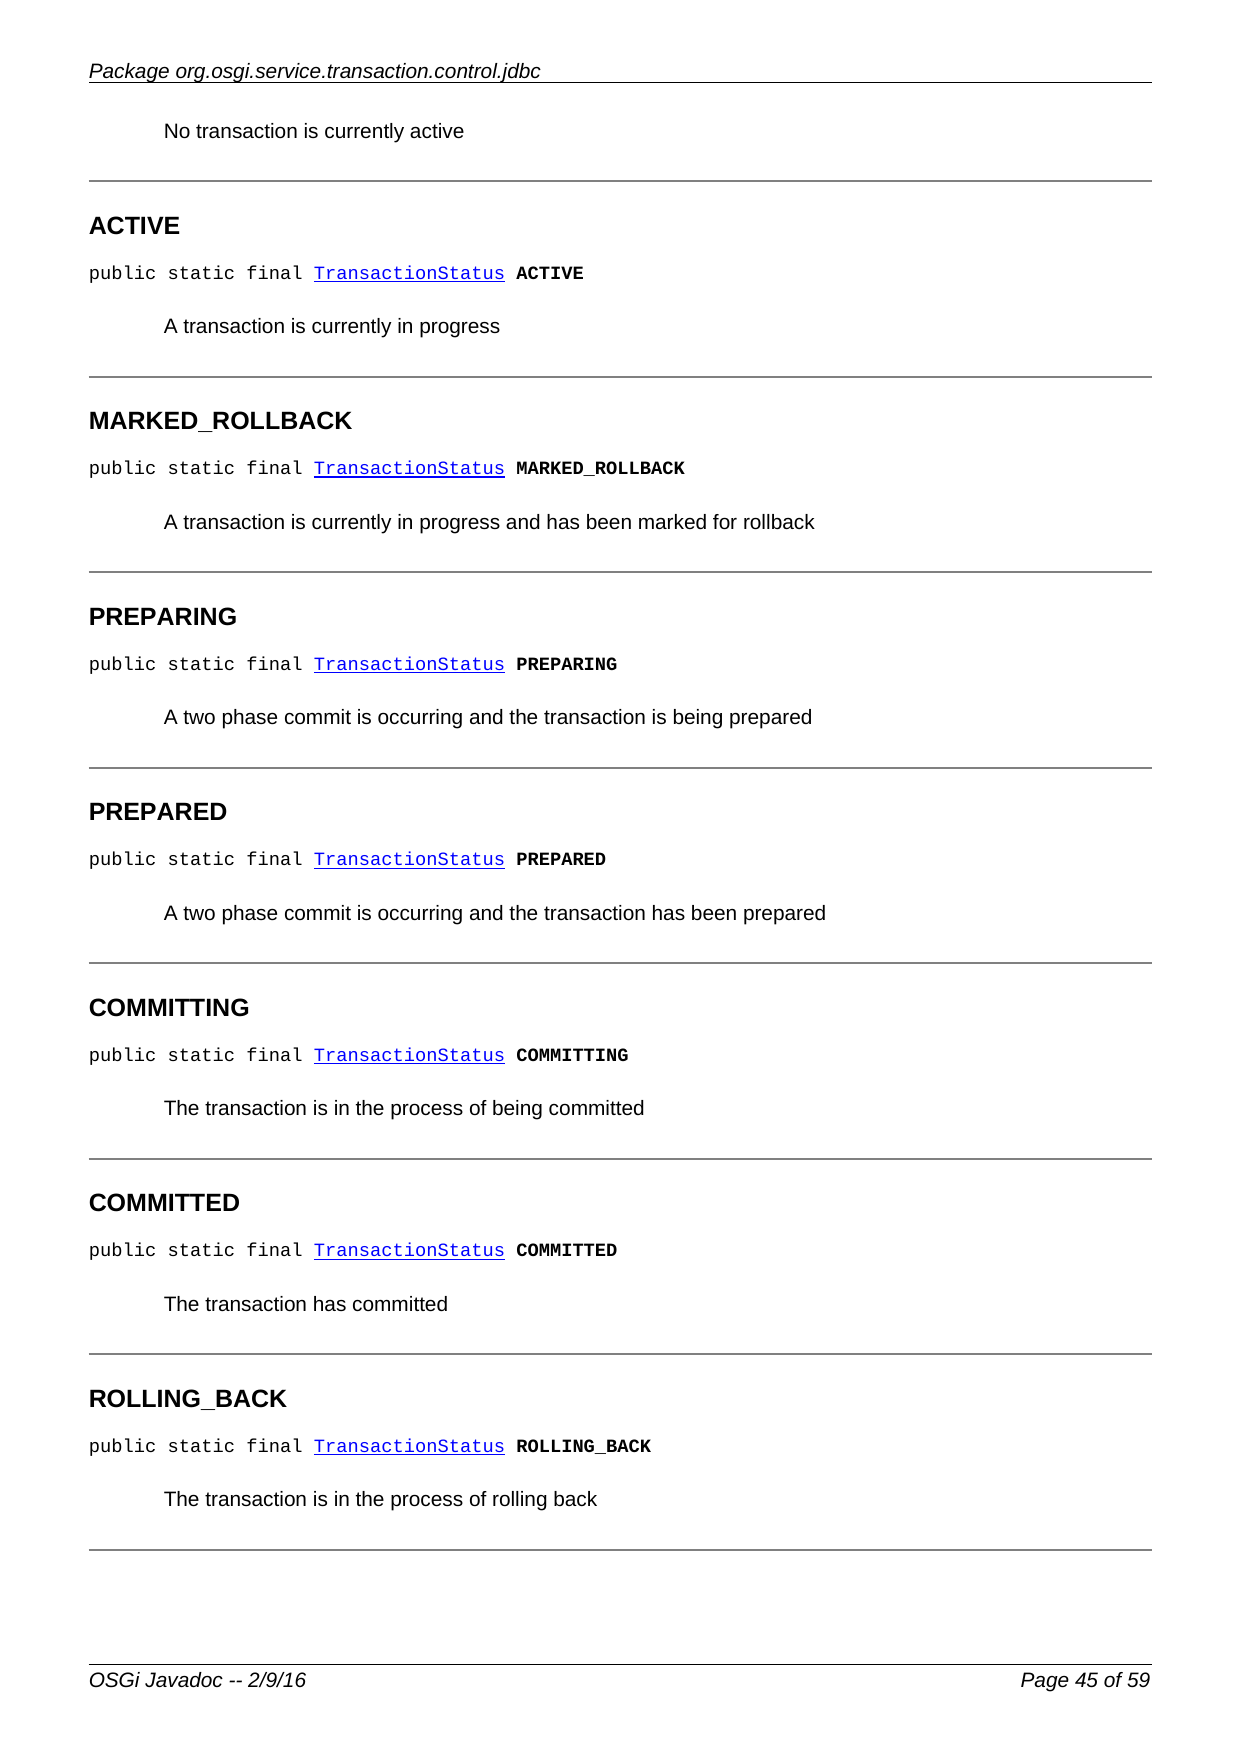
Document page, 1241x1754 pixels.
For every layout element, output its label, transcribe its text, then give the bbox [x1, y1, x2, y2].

subtitle COMMITTED [88, 1188, 1152, 1217]
text A transaction is currently in progress [163, 314, 1152, 338]
text A two phase commit is occurring and the transaction is being prepared [163, 705, 1152, 729]
subtitle COMMITTING [88, 993, 1152, 1021]
text The transaction has committed [163, 1292, 1152, 1316]
text No transaction is currently active [163, 118, 1152, 142]
text A transaction is currently in progress and has been marked for rollback [163, 509, 1152, 533]
text The transaction is in the process of rolling back [163, 1487, 1152, 1511]
text public static final TransactionStatus ROLLING_BACK [88, 1437, 1152, 1458]
subtitle ROLLING_BACK [88, 1384, 1152, 1412]
subtitle MARKED_ROLLBACK [88, 406, 1152, 435]
text public static final TransactionStatus ACTIVE [88, 263, 1152, 285]
text A two phase commit is occurring and the transaction has been prepared [163, 901, 1152, 924]
text The transaction is in the process of being committed [163, 1096, 1152, 1120]
text public static final TransactionStatus COMMITTED [88, 1241, 1152, 1262]
subtitle PREPARED [88, 797, 1152, 826]
subtitle PREPARING [88, 602, 1152, 630]
text public static final TransactionStatus PREPARING [88, 654, 1152, 676]
subtitle ACTIVE [88, 211, 1152, 239]
text public static final TransactionStatus COMMITTING [88, 1046, 1152, 1067]
text public static final TransactionStatus PREPARED [88, 850, 1152, 871]
text public static final TransactionStatus MARKED_ROLLBACK [88, 459, 1152, 480]
